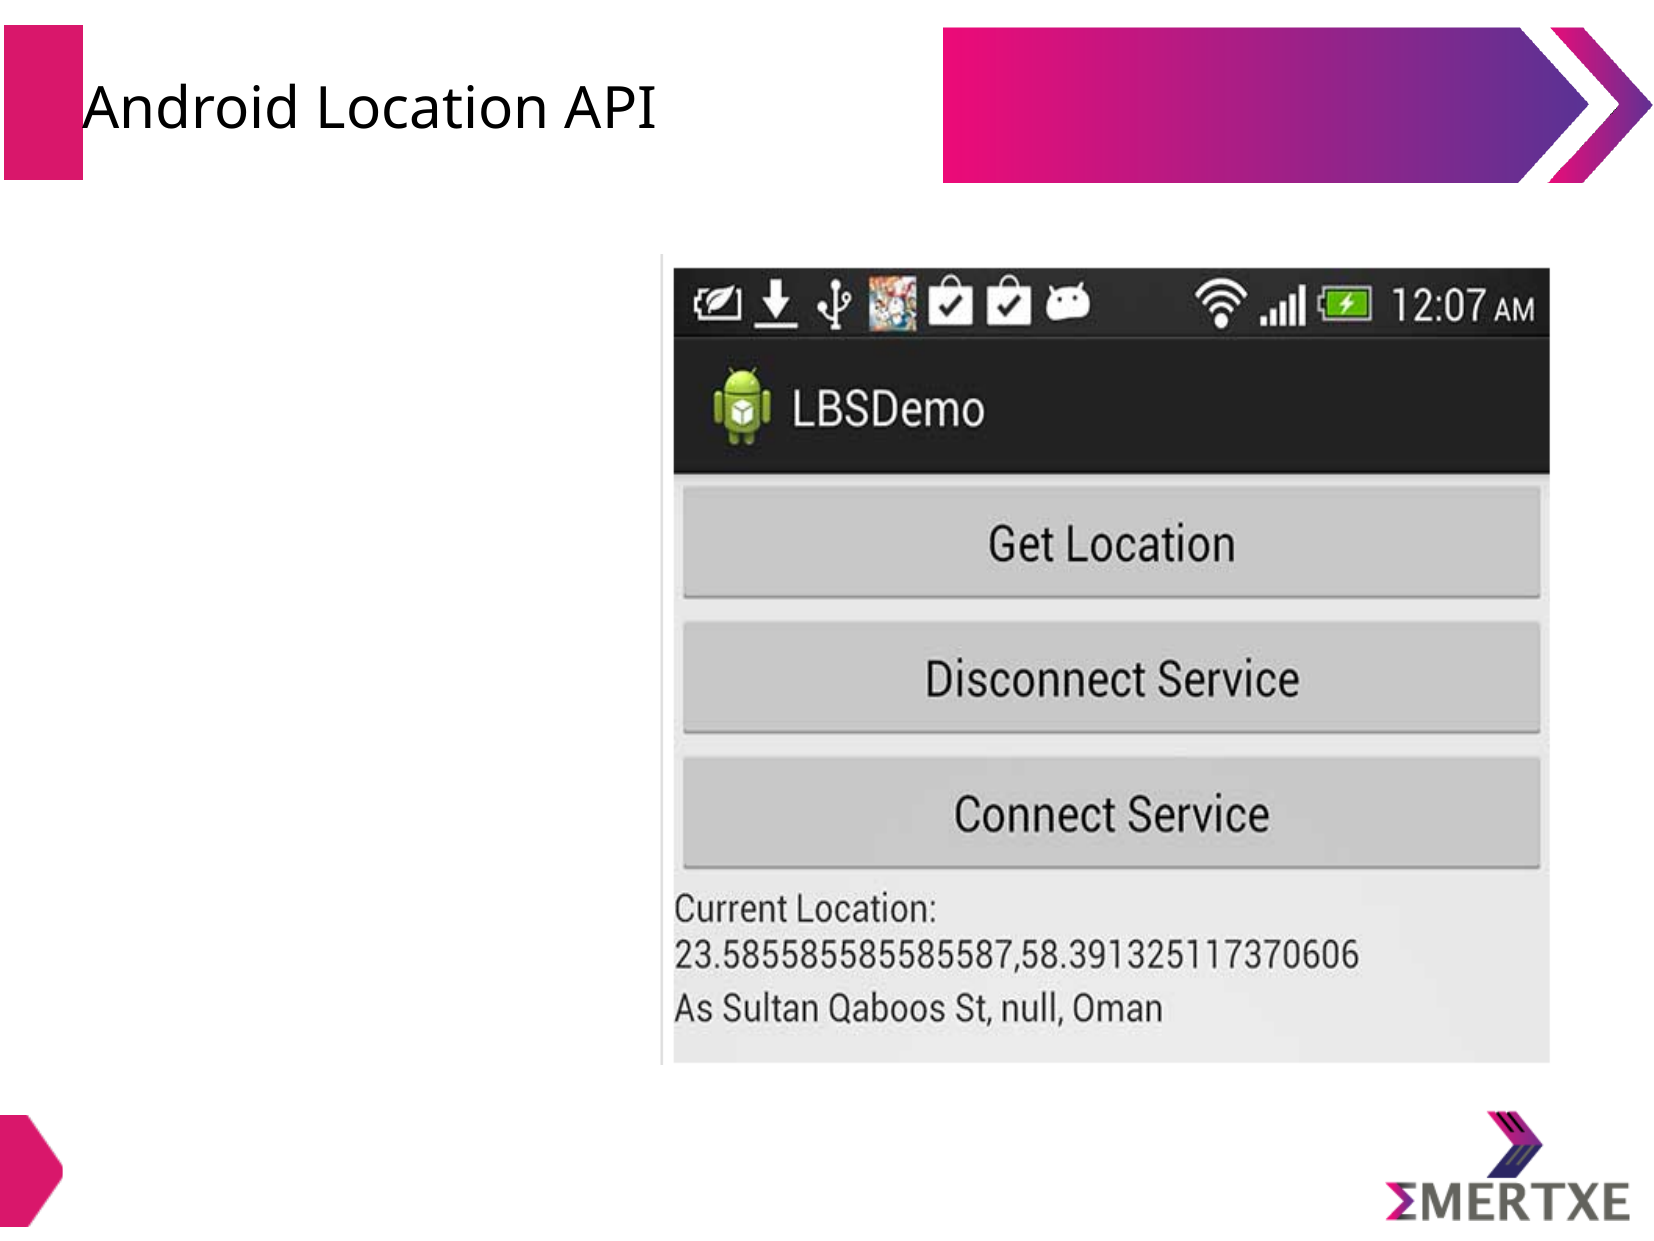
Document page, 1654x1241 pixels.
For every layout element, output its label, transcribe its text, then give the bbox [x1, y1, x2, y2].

picture [1571, 27, 1653, 183]
picture [1385, 1107, 1631, 1221]
title Android Location API [82, 2, 1571, 210]
picture [660, 254, 1561, 1066]
